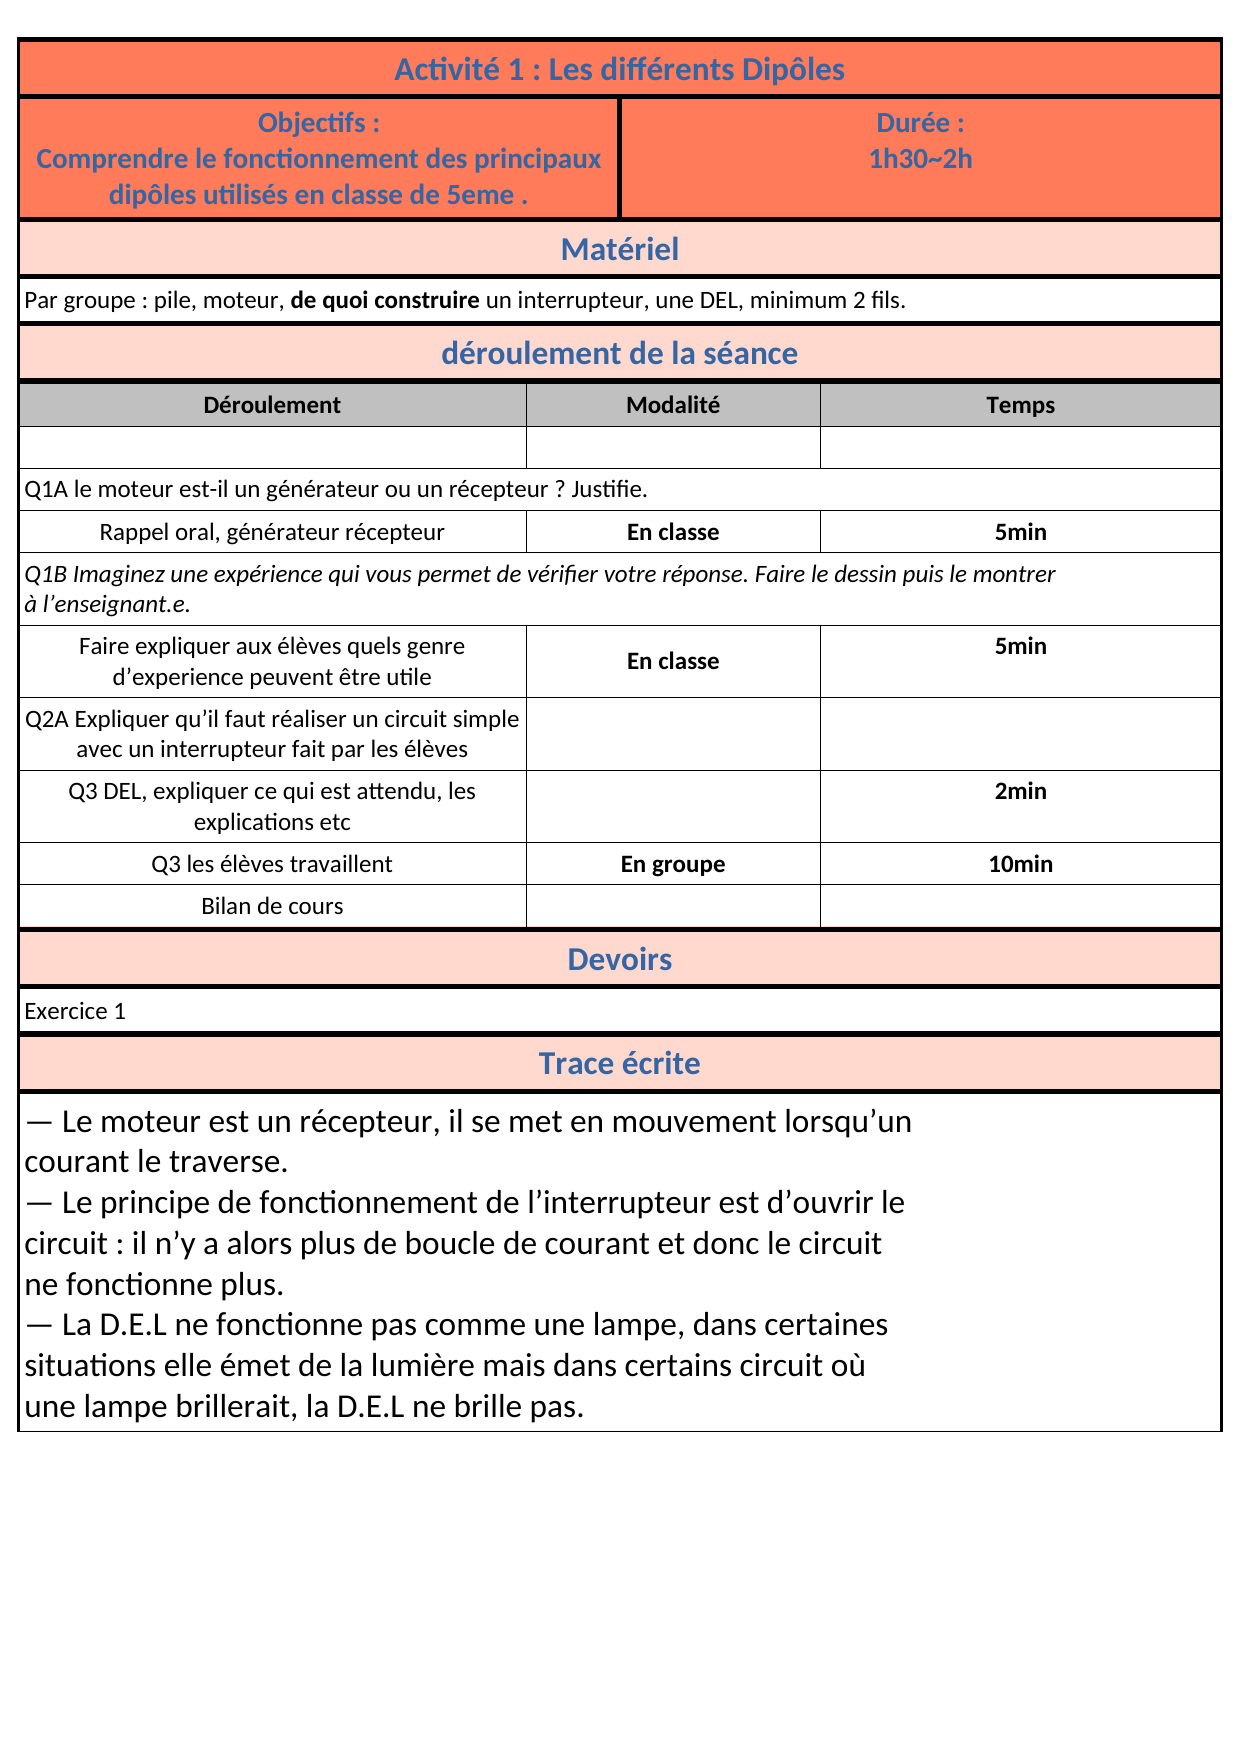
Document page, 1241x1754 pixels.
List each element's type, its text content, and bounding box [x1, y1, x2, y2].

table_header Activité 1 : Les différents Dipôles [20, 42, 1220, 94]
table_cell Q3 les élèves travaillent [20, 843, 526, 884]
table_cell Bilan de cours [20, 885, 526, 926]
table_cell Par groupe : pile, moteur, de quoi construire un interrupteur, une DEL, minimum 2 fils. [20, 279, 1220, 321]
table_cell 5min [821, 511, 1220, 552]
table_cell [527, 427, 820, 468]
table_cell En classe [527, 511, 820, 552]
table_cell Devoirs [20, 932, 1220, 984]
table_cell Objectifs : Comprendre le fonctionnement des principaux dipôles utilisés en classe de 5eme . [20, 99, 617, 217]
table_cell 10min [821, 843, 1220, 884]
table_cell [527, 885, 820, 926]
table_cell Temps [821, 384, 1220, 426]
table_cell En groupe [527, 843, 820, 884]
table_cell Rappel oral, générateur récepteur [20, 511, 526, 552]
table_cell déroulement de la séance [20, 326, 1220, 378]
table_cell [20, 427, 526, 468]
table_cell Q2A Expliquer qu’il faut réaliser un circuit simple avec un interrupteur fait par les élèves [20, 698, 526, 770]
table_cell [527, 771, 820, 842]
table_cell [821, 698, 1220, 770]
table_cell Modalité [527, 384, 820, 426]
table_cell Durée : 1h30~2h [622, 99, 1220, 217]
table_cell En classe [527, 626, 820, 697]
table_cell [527, 698, 820, 770]
table_cell [821, 427, 1220, 468]
table_cell — Le moteur est un récepteur, il se met en mouvement lorsqu’un courant le traverse. — Le principe de fonctionnement de l’interrupteur est d’ouvrir le circuit : il n’y a alors plus de boucle de courant et donc le circuit ne fonctionne plus. — La D.E.L ne fonctionne pas comme une lampe, dans certaines situations elle émet de la lumière mais dans certains circuit où une lampe brillerait, la D.E.L ne brille pas. [20, 1094, 1220, 1431]
table_cell 2min [821, 771, 1220, 842]
table_cell Trace écrite [20, 1037, 1220, 1089]
table_cell Exercice 1 [20, 989, 1220, 1031]
table_cell Q1B Imaginez une expérience qui vous permet de vérifier votre réponse. Faire le dessin puis le montrer à l’enseignant.e. [20, 553, 1220, 624]
table_cell Faire expliquer aux élèves quels genre d’experience peuvent être utile [20, 626, 526, 697]
table_cell Q3 DEL, expliquer ce qui est attendu, les explications etc [20, 771, 526, 842]
table_cell Déroulement [20, 384, 526, 426]
table_cell 5min [821, 626, 1220, 697]
table_cell Matériel [20, 222, 1220, 274]
table_cell Q1A le moteur est-il un générateur ou un récepteur ? Justifie. [20, 469, 1220, 510]
table_cell [821, 885, 1220, 926]
